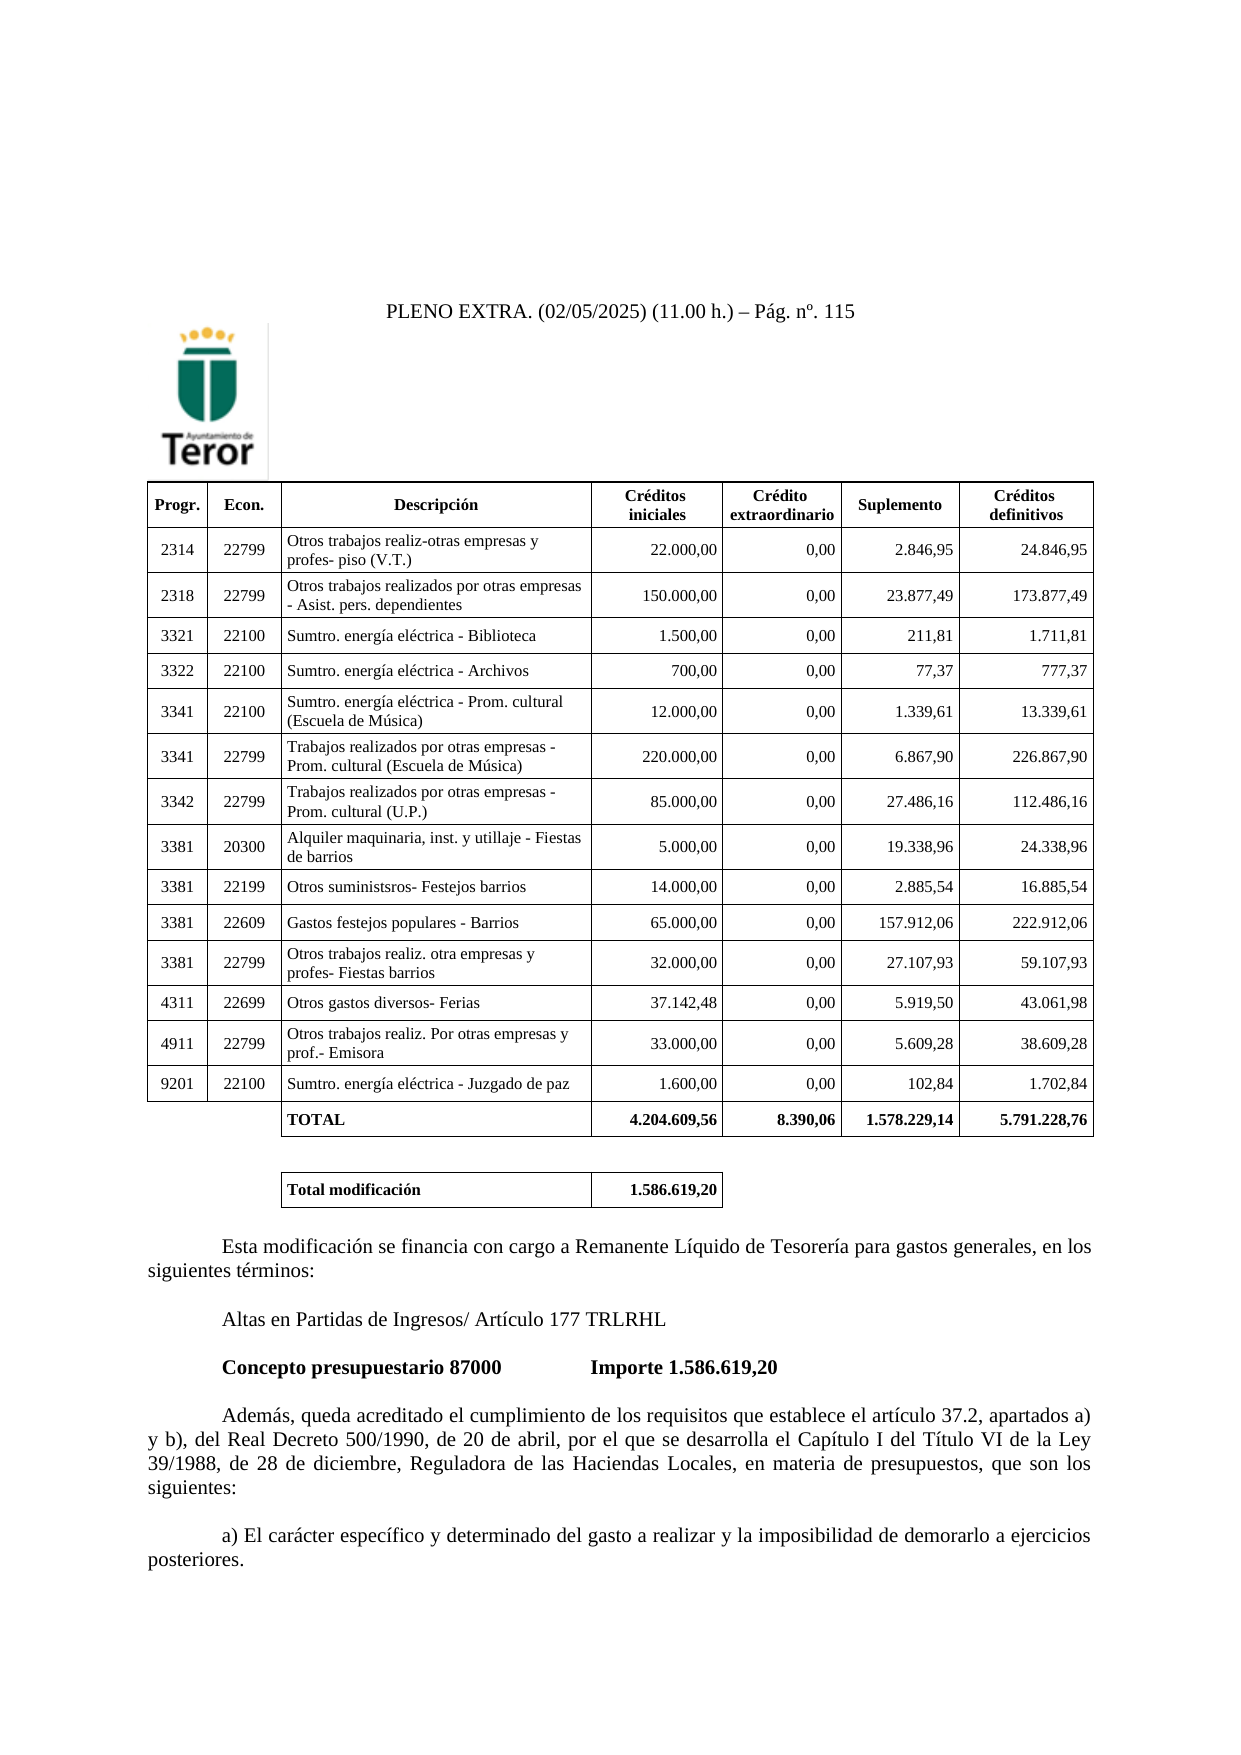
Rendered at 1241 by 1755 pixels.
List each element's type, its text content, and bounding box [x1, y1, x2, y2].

table_cell 220.000,00 [592, 734, 722, 778]
table_cell 3381 [148, 905, 207, 939]
table_cell 59.107,93 [960, 941, 1093, 985]
table_cell 22799 [208, 573, 281, 617]
table_cell [148, 1102, 207, 1136]
table_cell 0,00 [723, 870, 841, 904]
table_cell 27.107,93 [842, 941, 959, 985]
table_header Créditos iniciales [592, 483, 722, 527]
text Esta modificación se financia con cargo a Remanente Líquido de Tesorería para gastos generales, en los siguientes términos: [148, 1234, 1093, 1282]
table_cell 22199 [208, 870, 281, 904]
table_cell 3381 [148, 825, 207, 869]
table_cell 0,00 [723, 779, 841, 823]
table_cell 19.338,96 [842, 825, 959, 869]
table_cell 85.000,00 [592, 779, 722, 823]
table_cell 0,00 [723, 689, 841, 733]
table_cell 22799 [208, 528, 281, 572]
table_cell 0,00 [723, 905, 841, 939]
table_cell 0,00 [723, 1066, 841, 1101]
table_cell 1.578.229,14 [842, 1102, 959, 1136]
table_cell 2.885,54 [842, 870, 959, 904]
table_cell 14.000,00 [592, 870, 722, 904]
table_cell 157.912,06 [842, 905, 959, 939]
text Además, queda acreditado el cumplimiento de los requisitos que establece el artículo 37.2, apartados a) y b), del Real Decreto 500/1990, de 20 de abril, por el que se desarrolla el Capítulo I del Título VI de la Ley 39/1988, de 28 de diciembre, Reguladora de las Haciendas Locales, en materia de presupuestos, que son los siguientes: [148, 1403, 1093, 1499]
table_cell 24.338,96 [960, 825, 1093, 869]
table_cell 3381 [148, 870, 207, 904]
table_cell 5.000,00 [592, 825, 722, 869]
table_cell 1.586.619,20 [592, 1173, 722, 1207]
table_cell 16.885,54 [960, 870, 1093, 904]
table_cell [281, 1137, 591, 1172]
table_cell [148, 1136, 207, 1172]
table_cell 3342 [148, 779, 207, 823]
table_cell 8.390,06 [723, 1102, 841, 1136]
table_cell 33.000,00 [592, 1021, 722, 1065]
table_header Suplemento [842, 483, 959, 527]
table_cell 22100 [208, 618, 281, 652]
table_cell 22799 [208, 941, 281, 985]
table_cell 6.867,90 [842, 734, 959, 778]
table_cell 27.486,16 [842, 779, 959, 823]
table_cell Otros trabajos realiz. otra empresas y profes- Fiestas barrios [282, 941, 591, 985]
table_cell Sumtro. energía eléctrica - Biblioteca [282, 618, 591, 652]
table_cell 102,84 [842, 1066, 959, 1101]
table_cell 22799 [208, 734, 281, 778]
table_cell 22699 [208, 986, 281, 1020]
table_header Progr. [148, 483, 207, 527]
table_cell 2314 [148, 528, 207, 572]
table_cell 20300 [208, 825, 281, 869]
table_cell Otros trabajos realizados por otras empresas - Asist. pers. dependientes [282, 573, 591, 617]
table_cell 37.142,48 [592, 986, 722, 1020]
table_cell 0,00 [723, 528, 841, 572]
table_header Créditos definitivos [960, 483, 1093, 527]
table_cell 3321 [148, 618, 207, 652]
table_cell [148, 1172, 207, 1207]
table_cell Alquiler maquinaria, inst. y utillaje - Fiestas de barrios [282, 825, 591, 869]
table_cell [841, 1137, 959, 1172]
table_cell 32.000,00 [592, 941, 722, 985]
table_cell 22799 [208, 779, 281, 823]
text Concepto presupuestario 87000 Importe 1.586.619,20 [148, 1355, 1093, 1379]
table_cell 4911 [148, 1021, 207, 1065]
table_cell 1.500,00 [592, 618, 722, 652]
table_cell 9201 [148, 1066, 207, 1101]
table_cell [207, 1172, 281, 1207]
table_cell 22.000,00 [592, 528, 722, 572]
table_cell 22609 [208, 905, 281, 939]
table_cell 0,00 [723, 941, 841, 985]
table_cell 43.061,98 [960, 986, 1093, 1020]
table_cell 23.877,49 [842, 573, 959, 617]
table_cell Otros gastos diversos- Ferias [282, 986, 591, 1020]
table_cell TOTAL [282, 1102, 591, 1136]
table_cell 5.919,50 [842, 986, 959, 1020]
table_cell 0,00 [723, 1021, 841, 1065]
table_cell 112.486,16 [960, 779, 1093, 823]
table_cell 0,00 [723, 573, 841, 617]
table_cell [959, 1172, 1093, 1207]
table_cell [207, 1136, 281, 1172]
table_cell 3341 [148, 689, 207, 733]
table_cell [207, 1102, 281, 1136]
table_cell 3341 [148, 734, 207, 778]
table_cell 5.791.228,76 [960, 1102, 1093, 1136]
table_cell 22100 [208, 1066, 281, 1101]
table_cell 2318 [148, 573, 207, 617]
text a) El carácter específico y determinado del gasto a realizar y la imposibilidad de demorarlo a ejercicios posteriores. [148, 1523, 1093, 1571]
table_cell 2.846,95 [842, 528, 959, 572]
table_cell [723, 1172, 841, 1207]
table_cell Sumtro. energía eléctrica - Juzgado de paz [282, 1066, 591, 1101]
table_cell 22799 [208, 1021, 281, 1065]
table_cell 4311 [148, 986, 207, 1020]
table_cell [723, 1137, 841, 1172]
table_header Descripción [282, 483, 591, 527]
table_cell Trabajos realizados por otras empresas - Prom. cultural (Escuela de Música) [282, 734, 591, 778]
table_cell Otros trabajos realiz. Por otras empresas y prof.- Emisora [282, 1021, 591, 1065]
table_cell 0,00 [723, 986, 841, 1020]
table_cell 65.000,00 [592, 905, 722, 939]
table_cell 1.702,84 [960, 1066, 1093, 1101]
table_cell 38.609,28 [960, 1021, 1093, 1065]
text Altas en Partidas de Ingresos/ Artículo 177 TRLRHL [148, 1307, 1093, 1331]
table_cell 1.711,81 [960, 618, 1093, 652]
table_cell 3322 [148, 654, 207, 688]
table_cell 1.339,61 [842, 689, 959, 733]
table_cell 3381 [148, 941, 207, 985]
table_cell 0,00 [723, 618, 841, 652]
table_header Crédito extraordinario [723, 483, 841, 527]
table_header Econ. [208, 483, 281, 527]
table_cell 211,81 [842, 618, 959, 652]
table_cell Sumtro. energía eléctrica - Prom. cultural (Escuela de Música) [282, 689, 591, 733]
table_cell 222.912,06 [960, 905, 1093, 939]
table_cell 700,00 [592, 654, 722, 688]
table_cell 777,37 [960, 654, 1093, 688]
table_cell Total modificación [282, 1173, 591, 1207]
table_cell 0,00 [723, 825, 841, 869]
table_cell Otros suministsros- Festejos barrios [282, 870, 591, 904]
table_cell 173.877,49 [960, 573, 1093, 617]
table_cell Sumtro. energía eléctrica - Archivos [282, 654, 591, 688]
table_cell 226.867,90 [960, 734, 1093, 778]
table_cell Trabajos realizados por otras empresas - Prom. cultural (U.P.) [282, 779, 591, 823]
table_cell 22100 [208, 689, 281, 733]
table_cell Gastos festejos populares - Barrios [282, 905, 591, 939]
table_cell [591, 1137, 723, 1172]
table_cell 4.204.609,56 [592, 1102, 722, 1136]
table_cell [959, 1137, 1093, 1172]
table_cell 0,00 [723, 734, 841, 778]
table_cell 5.609,28 [842, 1021, 959, 1065]
table_cell 24.846,95 [960, 528, 1093, 572]
table_cell 13.339,61 [960, 689, 1093, 733]
table_cell 1.600,00 [592, 1066, 722, 1101]
table_cell [841, 1172, 959, 1207]
table_cell 150.000,00 [592, 573, 722, 617]
table_cell Otros trabajos realiz-otras empresas y profes- piso (V.T.) [282, 528, 591, 572]
table_cell 22100 [208, 654, 281, 688]
table_cell 77,37 [842, 654, 959, 688]
table_cell 0,00 [723, 654, 841, 688]
table_cell 12.000,00 [592, 689, 722, 733]
